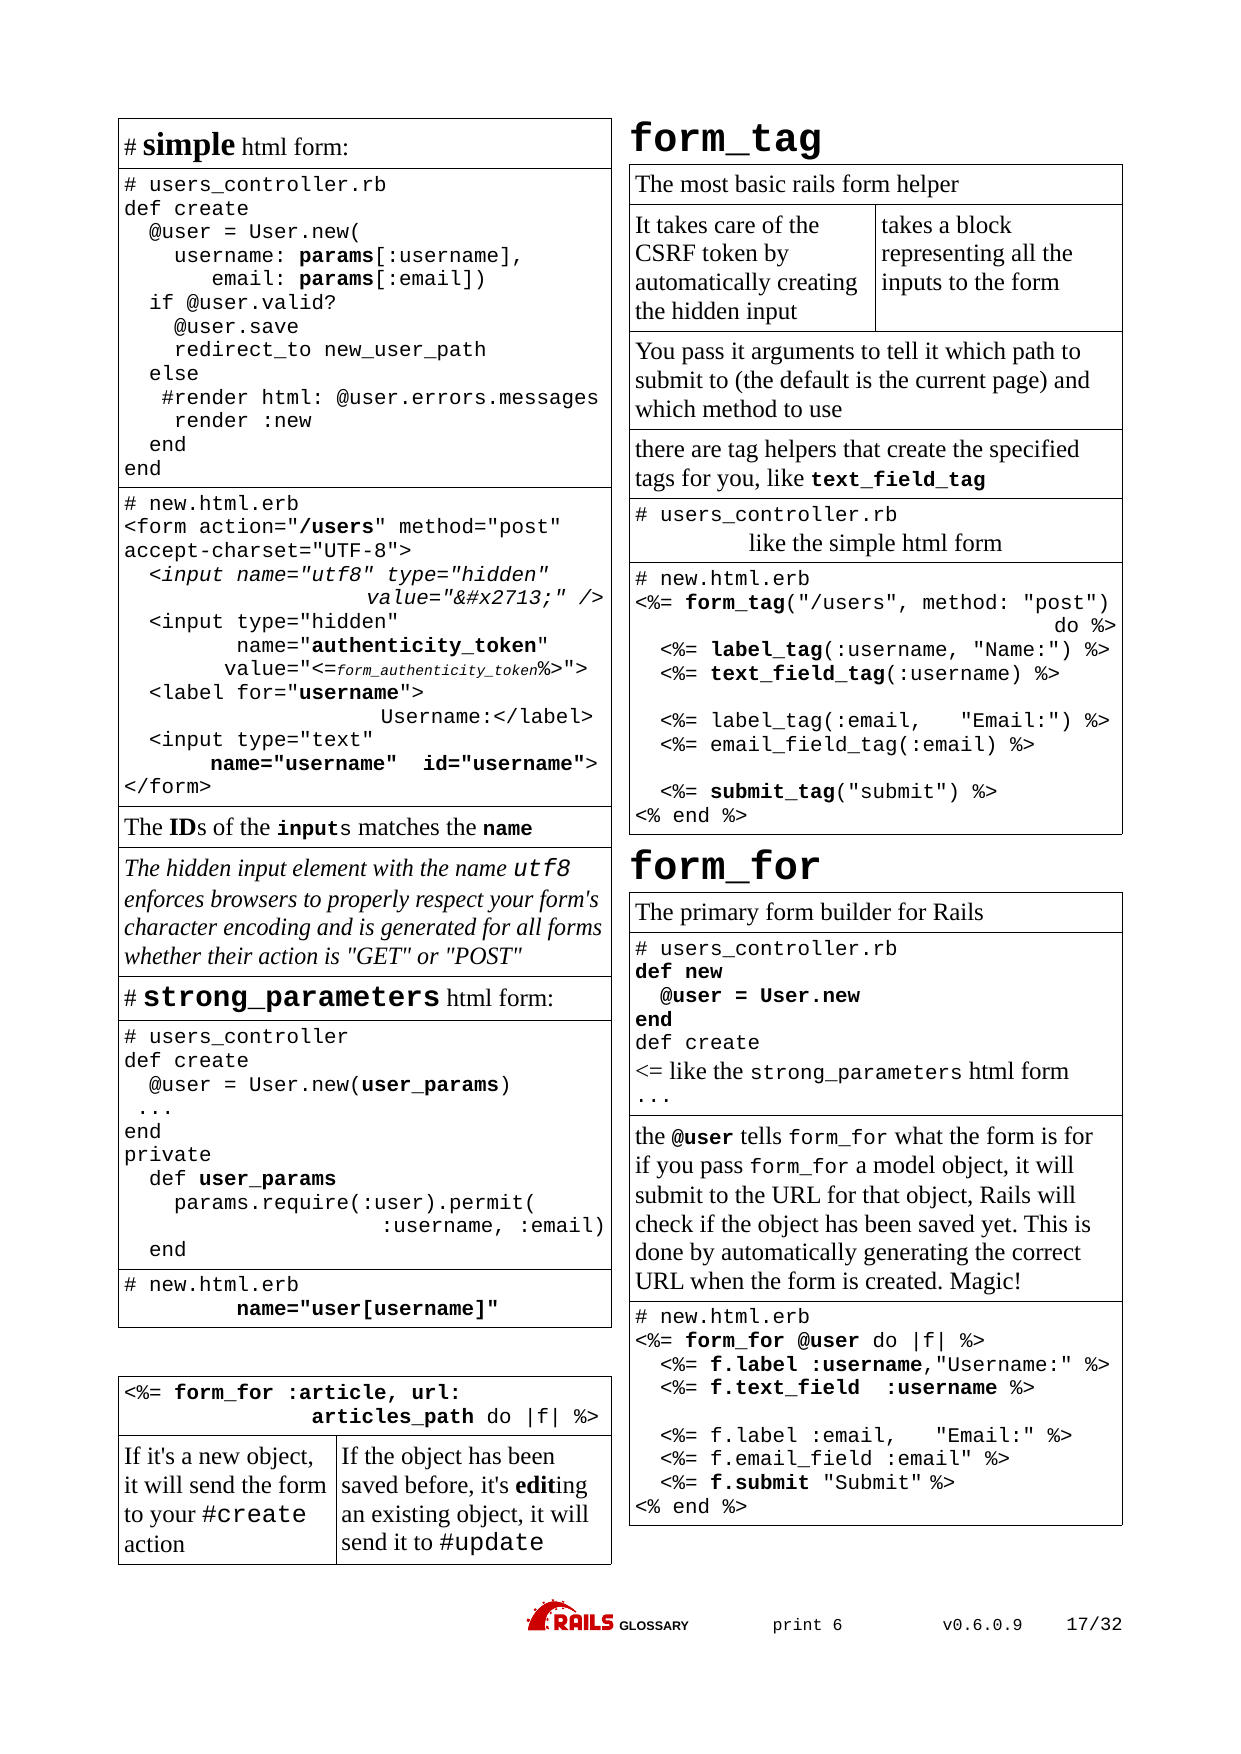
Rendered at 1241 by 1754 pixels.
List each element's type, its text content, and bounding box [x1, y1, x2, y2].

table_cell # new.html.erb <%= form_tag("/users", method: "post") do %> <%= label_tag(:username, "Name:") %> <%= text_field_tag(:username) %> <%= label_tag(:email, "Email:") %> <%= email_field_tag(:email) %> <%= submit_tag("submit") %> <% end %> [630, 563, 1122, 834]
table_cell If it's a new object, it will send the form to your #create action [119, 1436, 336, 1564]
table_cell It takes care of the CSRF token by automatically creating the hidden input [630, 205, 875, 331]
table_cell the @user tells form_for what the form is for if you pass form_for a model object, it will submit to the URL for that object, Rails will check if the object has been saved yet. This is done by automatically generating the correct URL when the form is created. Magic! [630, 1116, 1122, 1301]
table_cell The IDs of the inputs matches the name [119, 807, 611, 847]
table_header <%= form_for :article, url: articles_path do |f| %> [119, 1377, 611, 1435]
table_cell # users_controller.rb def new @user = User.new end def create <= like the strong_parameters html form ... [630, 933, 1122, 1115]
table_header You pass it arguments to tell it which path to submit to (the default is the current page) and which method to use [630, 332, 1122, 428]
table_header # strong_parameters html form: [119, 977, 611, 1020]
table_cell # new.html.erb name="user[username]" [119, 1270, 611, 1327]
table_header The most basic rails form helper [630, 165, 1122, 204]
table_cell # new.html.erb <form action="/users" method="post" accept-charset="UTF-8"> <input name="utf8" type="hidden" value="&#x2713;" /> <input type="hidden" name="authenticity_token" value="<=form_authenticity_token%>"> <label for="username"> Username:</label> <input type="text" name="username" id="username"> </form> [119, 488, 611, 806]
table_cell # users_controller.rb like the simple html form [630, 499, 1122, 562]
table_cell takes a block representing all the inputs to the form [876, 205, 1122, 331]
table_cell # users_controller.rb def create @user = User.new( username: params[:username], email: params[:email]) if @user.valid? @user.save redirect_to new_user_path else #render html: @user.errors.messages render :new end end [119, 169, 611, 487]
subtitle form_for [629, 846, 1122, 892]
table_header The primary form builder for Rails [630, 893, 1122, 932]
table_header # simple html form: [119, 119, 611, 168]
table_cell If the object has been saved before, it's editing an existing object, it will send it to #update [337, 1436, 611, 1564]
table_cell # new.html.erb <%= form_for @user do |f| %> <%= f.label :username,"Username:" %> <%= f.text_field :username %> <%= f.label :email, "Email:" %> <%= f.email_field :email" %> <%= f.submit "Submit" %> <% end %> [630, 1302, 1122, 1525]
table_cell The hidden input element with the name utf8 enforces browsers to properly respect your form's character encoding and is generated for all forms whether their action is "GET" or "POST" [119, 848, 611, 976]
subtitle form_tag [629, 118, 1122, 164]
table_cell there are tag helpers that create the specified tags for you, like text_field_tag [630, 430, 1122, 498]
table_cell # users_controller def create @user = User.new(user_params) ... end private def user_params params.require(:user).permit( :username, :email) end [119, 1021, 611, 1268]
